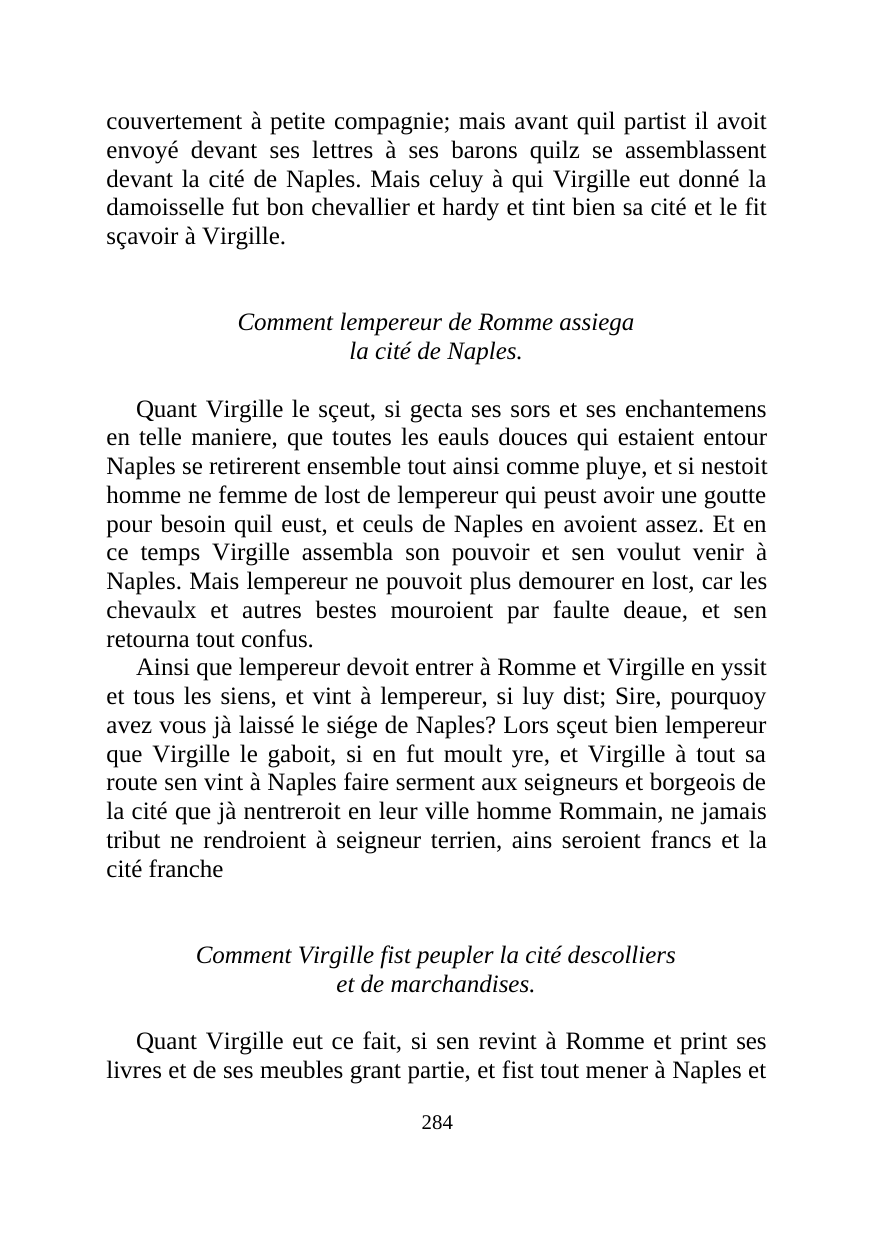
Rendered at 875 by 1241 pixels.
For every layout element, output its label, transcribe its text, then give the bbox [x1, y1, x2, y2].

text et de marchandises. [106, 969, 768, 997]
text Comment lempereur de Romme assiega [106, 307, 768, 336]
text Quant Virgille eut ce fait, si sen revint à Romme et print ses livres et de ses meubles grant partie, et fist tout mener à Naples et [106, 1026, 768, 1084]
text Quant Virgille le sçeut, si gecta ses sors et ses enchantemens en telle maniere, que toutes les eauls douces qui estaient entour Naples se retirerent ensemble tout ainsi comme pluye, et si nestoit homme ne femme de lost de lempereur qui peust avoir une goutte pour besoin quil eust, et ceuls de Naples en avoient assez. Et en ce temps Virgille assembla son pouvoir et sen voulut venir à Naples. Mais lempereur ne pouvoit plus demourer en lost, car les chevaulx et autres bestes mouroient par faulte deaue, et sen retourna tout confus. [106, 394, 768, 652]
text Comment Virgille fist peupler la cité descolliers [106, 940, 768, 969]
text Ainsi que lempereur devoit entrer à Romme et Virgille en yssit et tous les siens, et vint à lempereur, si luy dist; Sire, pourquoy avez vous jà laissé le siége de Naples? Lors sçeut bien lempereur que Virgille le gaboit, si en fut moult yre, et Virgille à tout sa route sen vint à Naples faire serment aux seigneurs et borgeois de la cité que jà nentreroit en leur ville homme Rommain, ne jamais tribut ne rendroient à seigneur terrien, ains seroient francs et la cité franche [106, 652, 768, 882]
text couvertement à petite compagnie; mais avant quil partist il avoit envoyé devant ses lettres à ses barons quilz se assemblassent devant la cité de Naples. Mais celuy à qui Virgille eut donné la damoisselle fut bon chevallier et hardy et tint bien sa cité et le fit sçavoir à Virgille. [106, 106, 768, 250]
text la cité de Naples. [106, 336, 768, 365]
